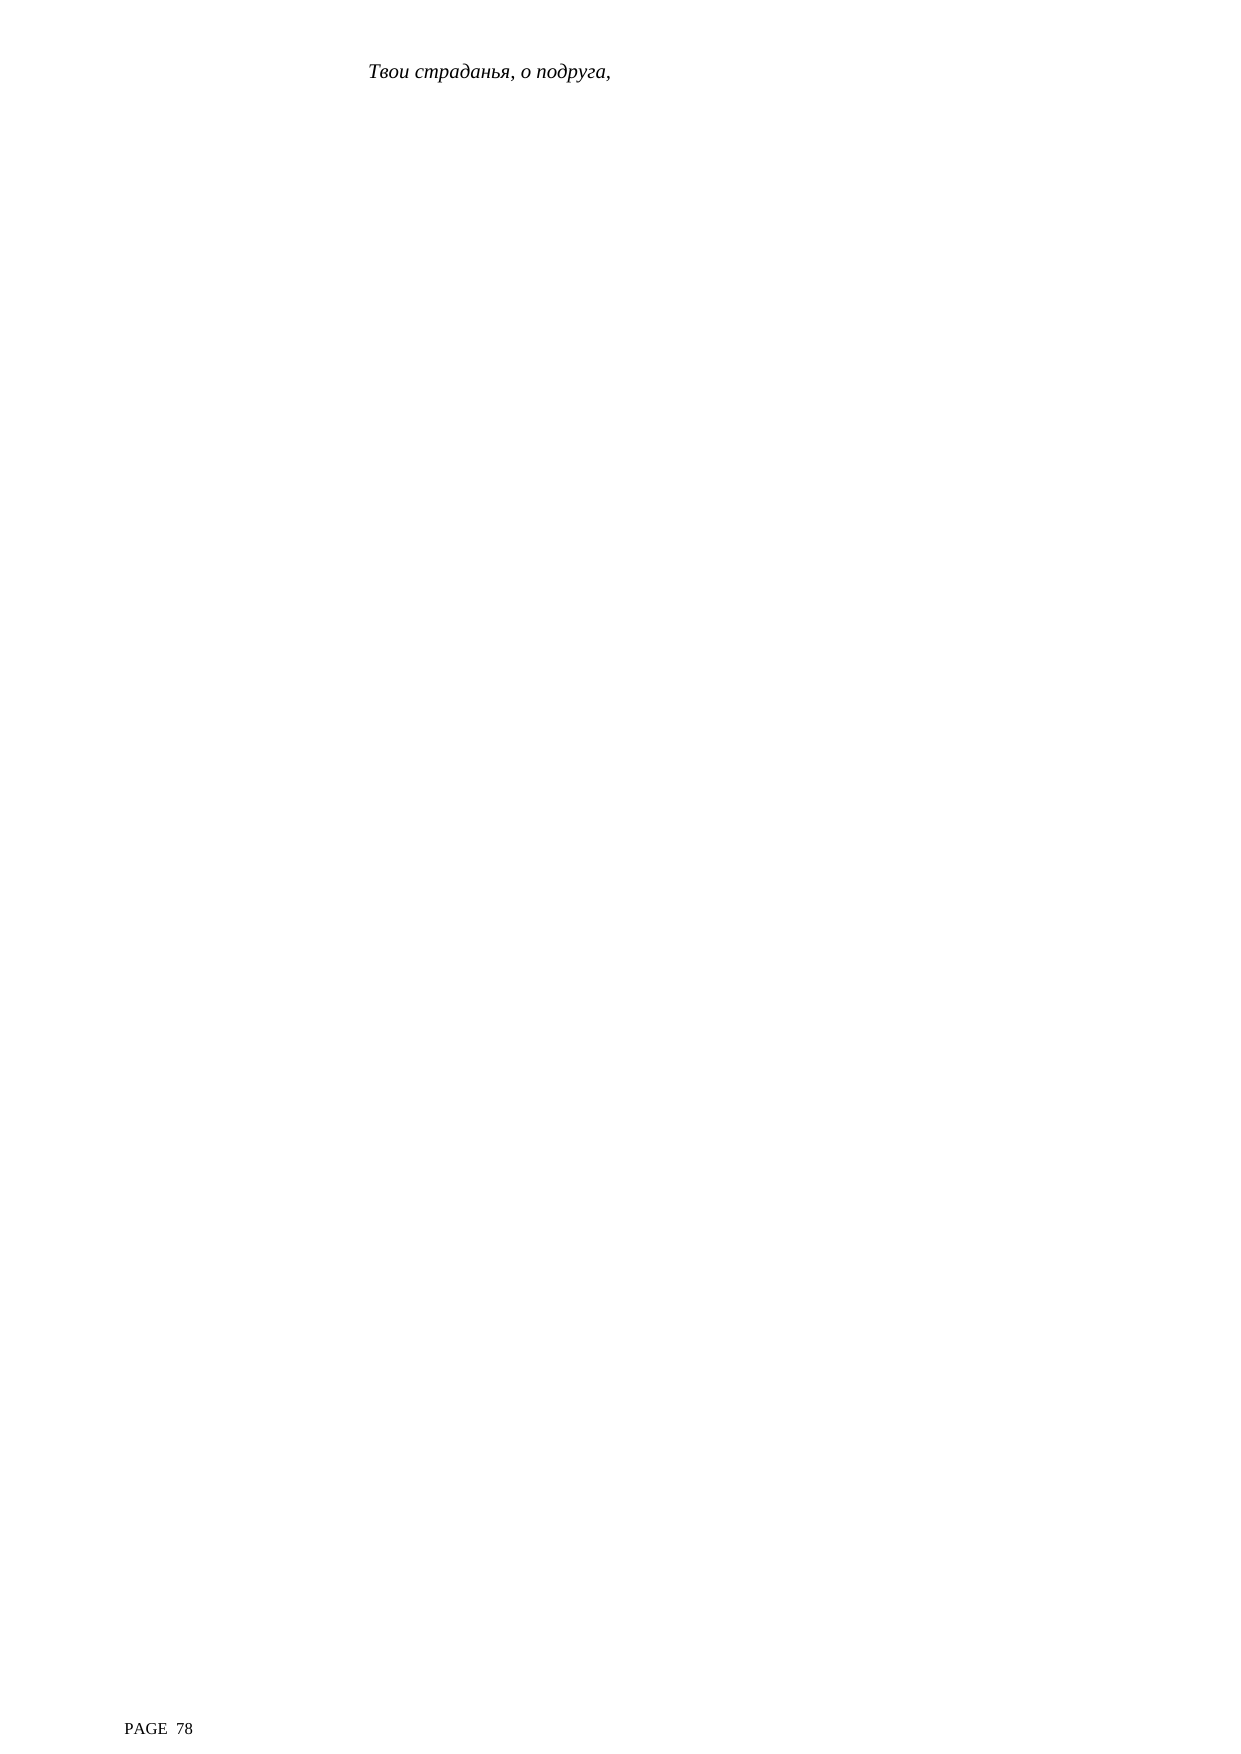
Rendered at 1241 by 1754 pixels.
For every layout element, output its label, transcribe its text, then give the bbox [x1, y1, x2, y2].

text Твои страданья, о подруга, [368, 59, 1181, 83]
